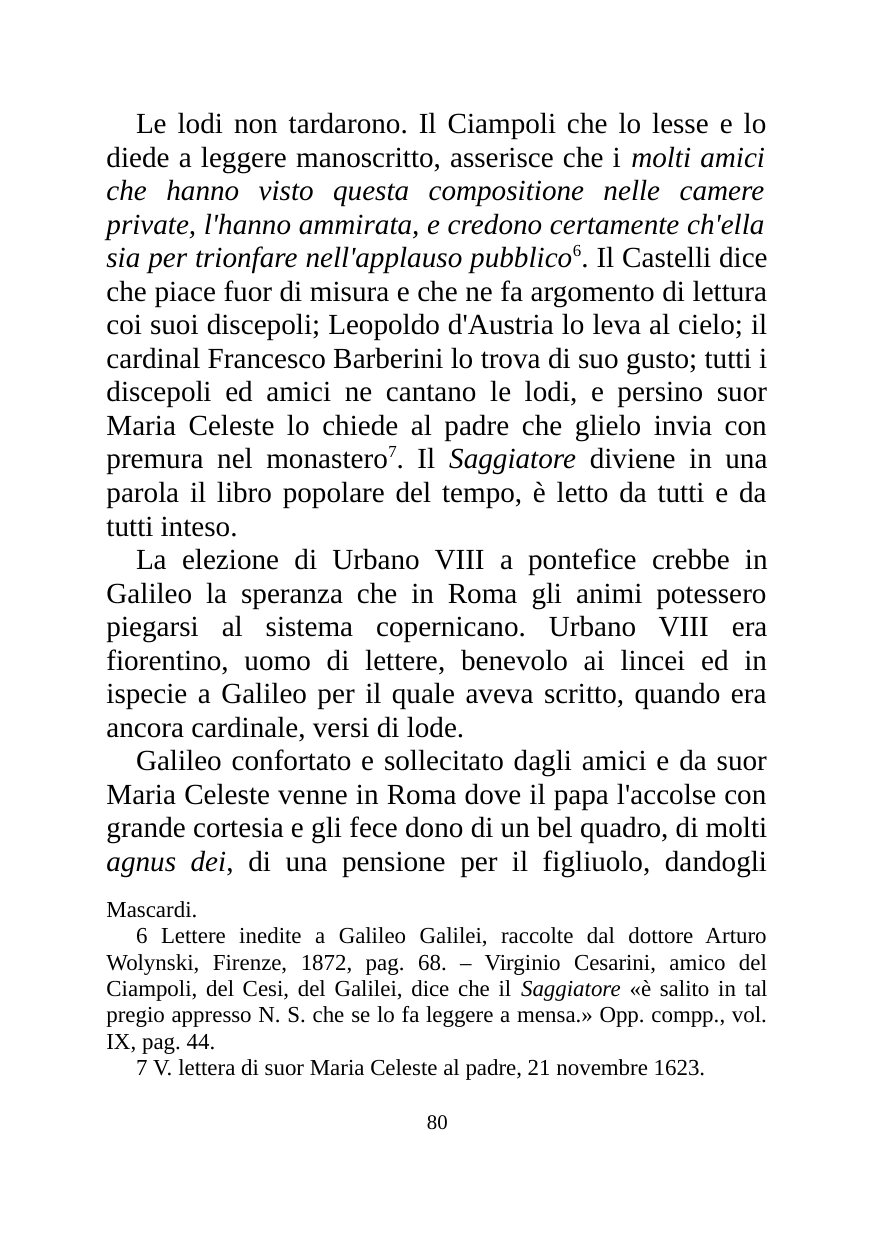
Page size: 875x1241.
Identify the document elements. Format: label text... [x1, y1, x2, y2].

text Le lodi non tardarono. Il Ciampoli che lo lesse e lo diede a leggere manoscritto, asserisce che i molti amici che hanno visto questa compositione nelle camere private, l'hanno ammirata, e credono certamente ch'ella sia per trionfare nell'applauso pubblico. Il Castelli dice che piace fuor di misura e che ne fa argomento di lettura coi suoi discepoli; Leopoldo d'Austria lo leva al cielo; il cardinal Francesco Barberini lo trova di suo gusto; tutti i discepoli ed amici ne cantano le lodi, e persino suor Maria Celeste lo chiede al padre che glielo invia con premura nel monastero. Il Saggiatore diviene in una parola il libro popolare del tempo, è letto da tutti e da tutti inteso. [106, 106, 768, 542]
text V. lettera di suor Maria Celeste al padre, 21 novembre 1623. [106, 1054, 768, 1080]
text Mascardi. [106, 896, 768, 922]
text Galileo confortato e sollecitato dagli amici e da suor Maria Celeste venne in Roma dove il papa l'accolse con grande cortesia e gli fece dono di un bel quadro, di molti agnus dei, di una pensione per il figliuolo, dandogli [106, 743, 768, 878]
text Lettere inedite a Galileo Galilei, raccolte dal dottore Arturo Wolynski, Firenze, 1872, pag. 68. – Virginio Cesarini, amico del Ciampoli, del Cesi, del Galilei, dice che il Saggiatore «è salito in tal pregio appresso N. S. che se lo fa leggere a mensa.» Opp. compp., vol. IX, pag. 44. [106, 922, 768, 1054]
text La elezione di Urbano VIII a pontefice crebbe in Galileo la speranza che in Roma gli animi potessero piegarsi al sistema copernicano. Urbano VIII era fiorentino, uomo di lettere, benevolo ai lincei ed in ispecie a Galileo per il quale aveva scritto, quando era ancora cardinale, versi di lode. [106, 542, 768, 743]
